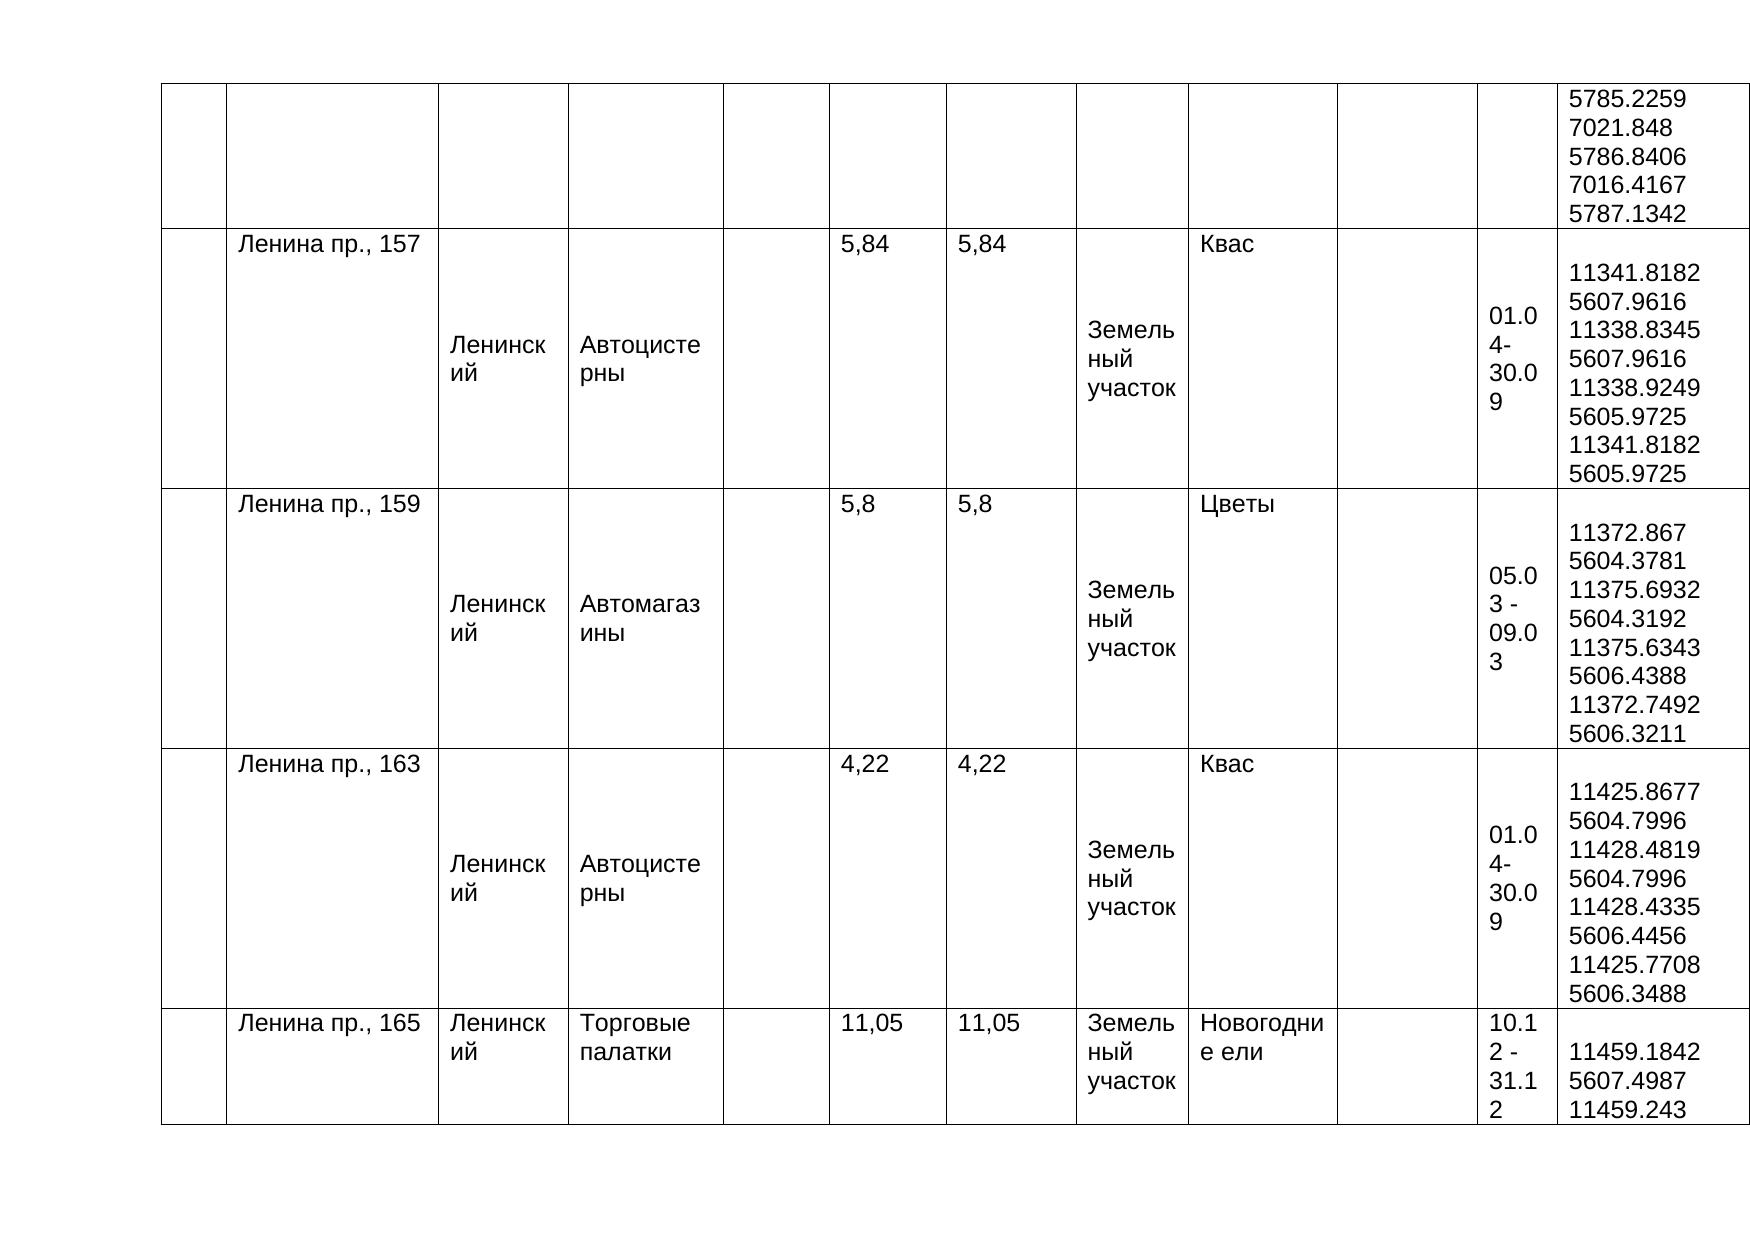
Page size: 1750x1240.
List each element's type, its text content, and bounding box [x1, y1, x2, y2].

table_cell Ленинский [439, 749, 568, 1007]
table_cell [162, 489, 226, 748]
table_cell Ленинский [439, 1009, 568, 1123]
table_cell 11425.8677 5604.7996 11428.4819 5604.7996 11428.4335 5606.4456 11425.7708 5606.3488 [1558, 749, 1749, 1007]
table_cell Автоцистерны [569, 229, 723, 488]
table_cell [1338, 1009, 1477, 1123]
table_cell Ленина пр., 165 [227, 1009, 438, 1123]
table_cell [1338, 229, 1477, 488]
table_cell 5,8 [830, 489, 946, 748]
table_cell 4,22 [830, 749, 946, 1007]
table_cell Ленина пр., 159 [227, 489, 438, 748]
table_cell Ленина пр., 157 [227, 229, 438, 488]
table_cell 5,84 [947, 229, 1076, 488]
table_cell Автоцистерны [569, 749, 723, 1007]
table_cell [1478, 84, 1557, 228]
table_cell [724, 749, 829, 1007]
table_cell [439, 84, 568, 228]
table_cell 5785.2259 7021.848 5786.8406 7016.4167 5787.1342 [1558, 84, 1749, 228]
table_cell [724, 229, 829, 488]
table_cell [947, 84, 1076, 228]
table_cell [724, 84, 829, 228]
table_cell [1077, 84, 1188, 228]
table_cell 5,84 [830, 229, 946, 488]
table_cell [724, 1009, 829, 1123]
table_cell Земельный участок [1077, 229, 1188, 488]
table_cell Земельный участок [1077, 1009, 1188, 1123]
table_cell Новогодние ели [1189, 1009, 1337, 1123]
table_cell 11459.1842 5607.4987 11459.243 [1558, 1009, 1749, 1123]
table_cell Торговые палатки [569, 1009, 723, 1123]
table_cell [1338, 84, 1477, 228]
table_cell Ленинский [439, 229, 568, 488]
table_cell Земельный участок [1077, 489, 1188, 748]
table_cell [569, 84, 723, 228]
table_cell [1338, 489, 1477, 748]
table_cell [227, 84, 438, 228]
table_cell Квас [1189, 229, 1337, 488]
table_cell [1338, 749, 1477, 1007]
table_cell 01.04- 30.09 [1478, 229, 1557, 488]
table_cell 11372.867 5604.3781 11375.6932 5604.3192 11375.6343 5606.4388 11372.7492 5606.3211 [1558, 489, 1749, 748]
table_cell 10.12 - 31.12 [1478, 1009, 1557, 1123]
table_cell [162, 1009, 226, 1123]
table_cell Квас [1189, 749, 1337, 1007]
table_cell 05.03 - 09.03 [1478, 489, 1557, 748]
table_cell 5,8 [947, 489, 1076, 748]
table_cell Ленинский [439, 489, 568, 748]
table_cell [830, 84, 946, 228]
table_cell Цветы [1189, 489, 1337, 748]
table_cell Автомагазины [569, 489, 723, 748]
table_cell [162, 229, 226, 488]
table_cell 11341.8182 5607.9616 11338.8345 5607.9616 11338.9249 5605.9725 11341.8182 5605.9725 [1558, 229, 1749, 488]
table_cell 4,22 [947, 749, 1076, 1007]
table_cell 11,05 [947, 1009, 1076, 1123]
table_cell [162, 84, 226, 228]
table_cell 01.04- 30.09 [1478, 749, 1557, 1007]
table_cell 11,05 [830, 1009, 946, 1123]
table_cell [162, 749, 226, 1007]
table_cell Ленина пр., 163 [227, 749, 438, 1007]
table_cell Земельный участок [1077, 749, 1188, 1007]
table_cell [1189, 84, 1337, 228]
table_cell [724, 489, 829, 748]
